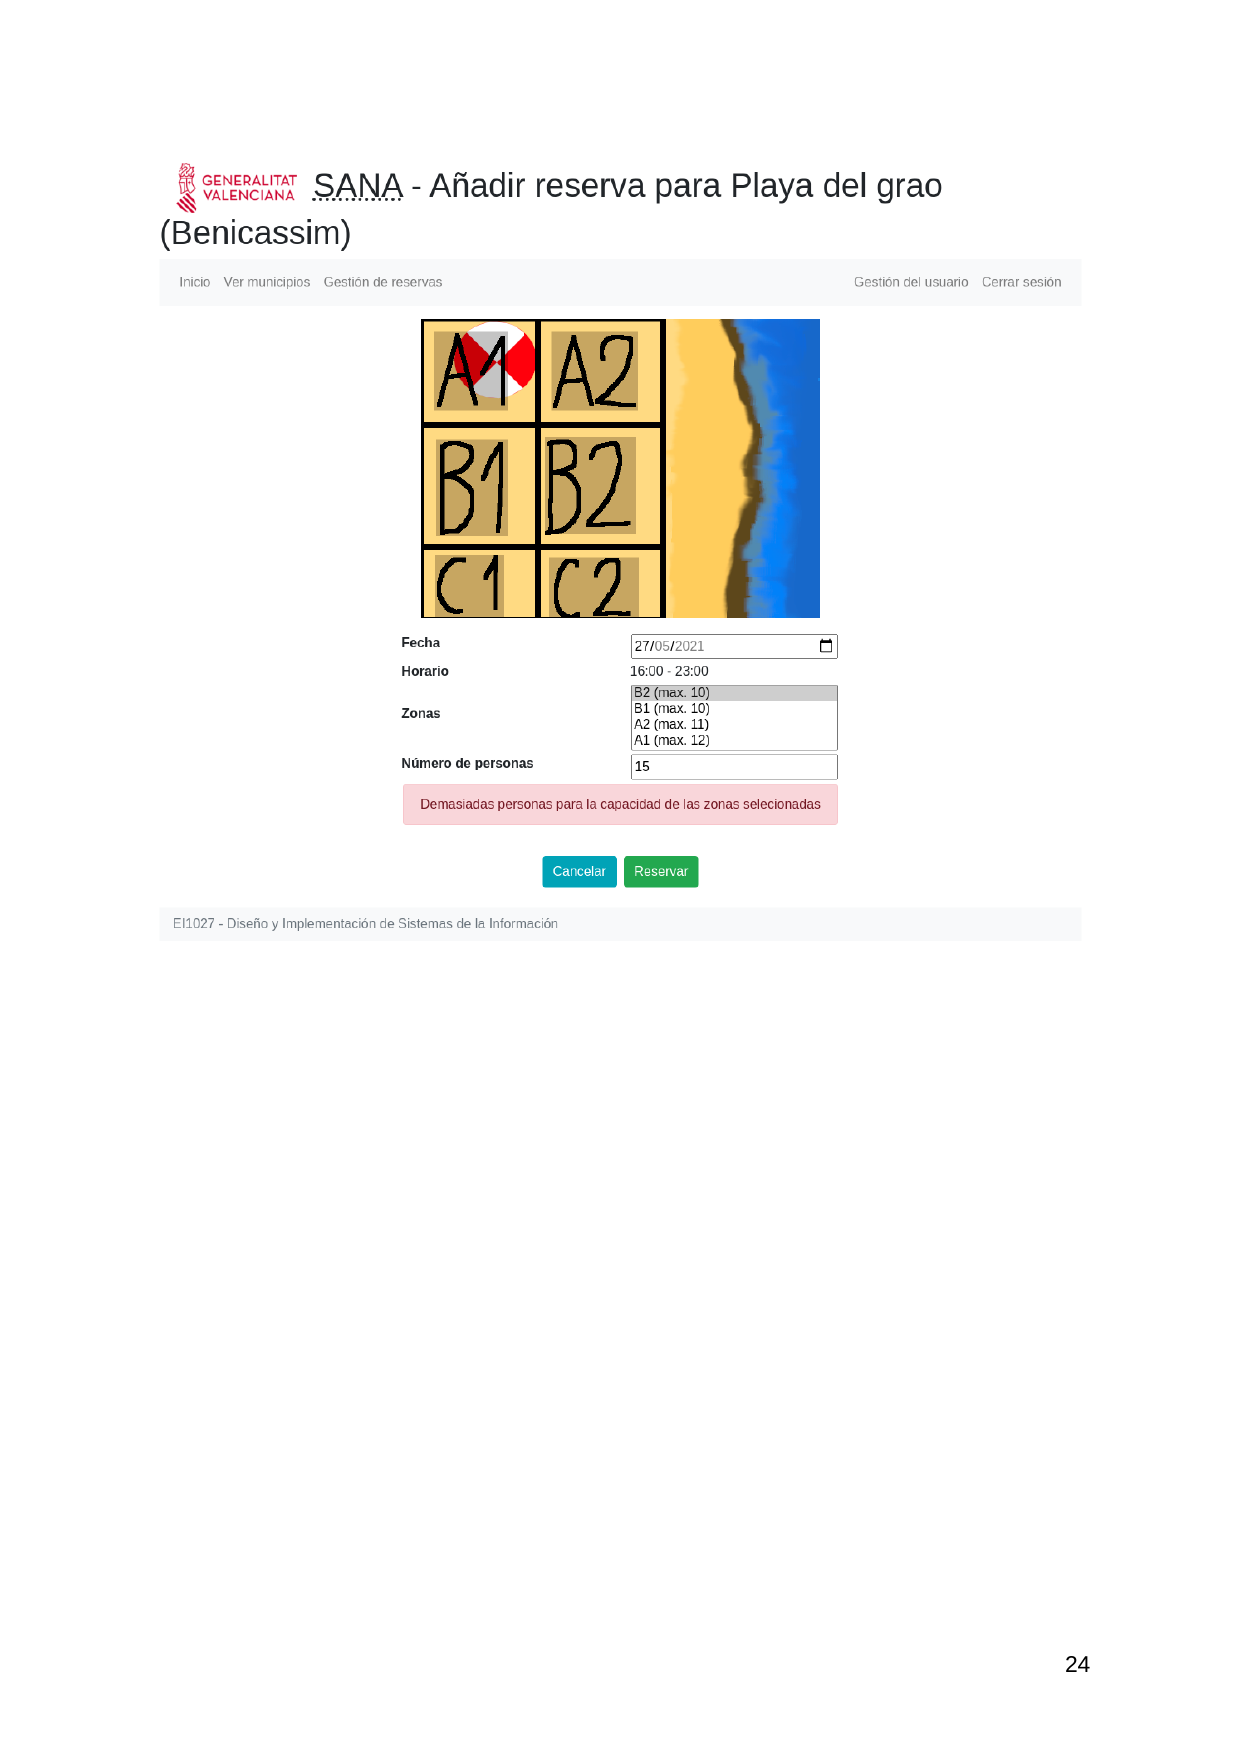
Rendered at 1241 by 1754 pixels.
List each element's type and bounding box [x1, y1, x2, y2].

picture [150, 150, 1091, 952]
